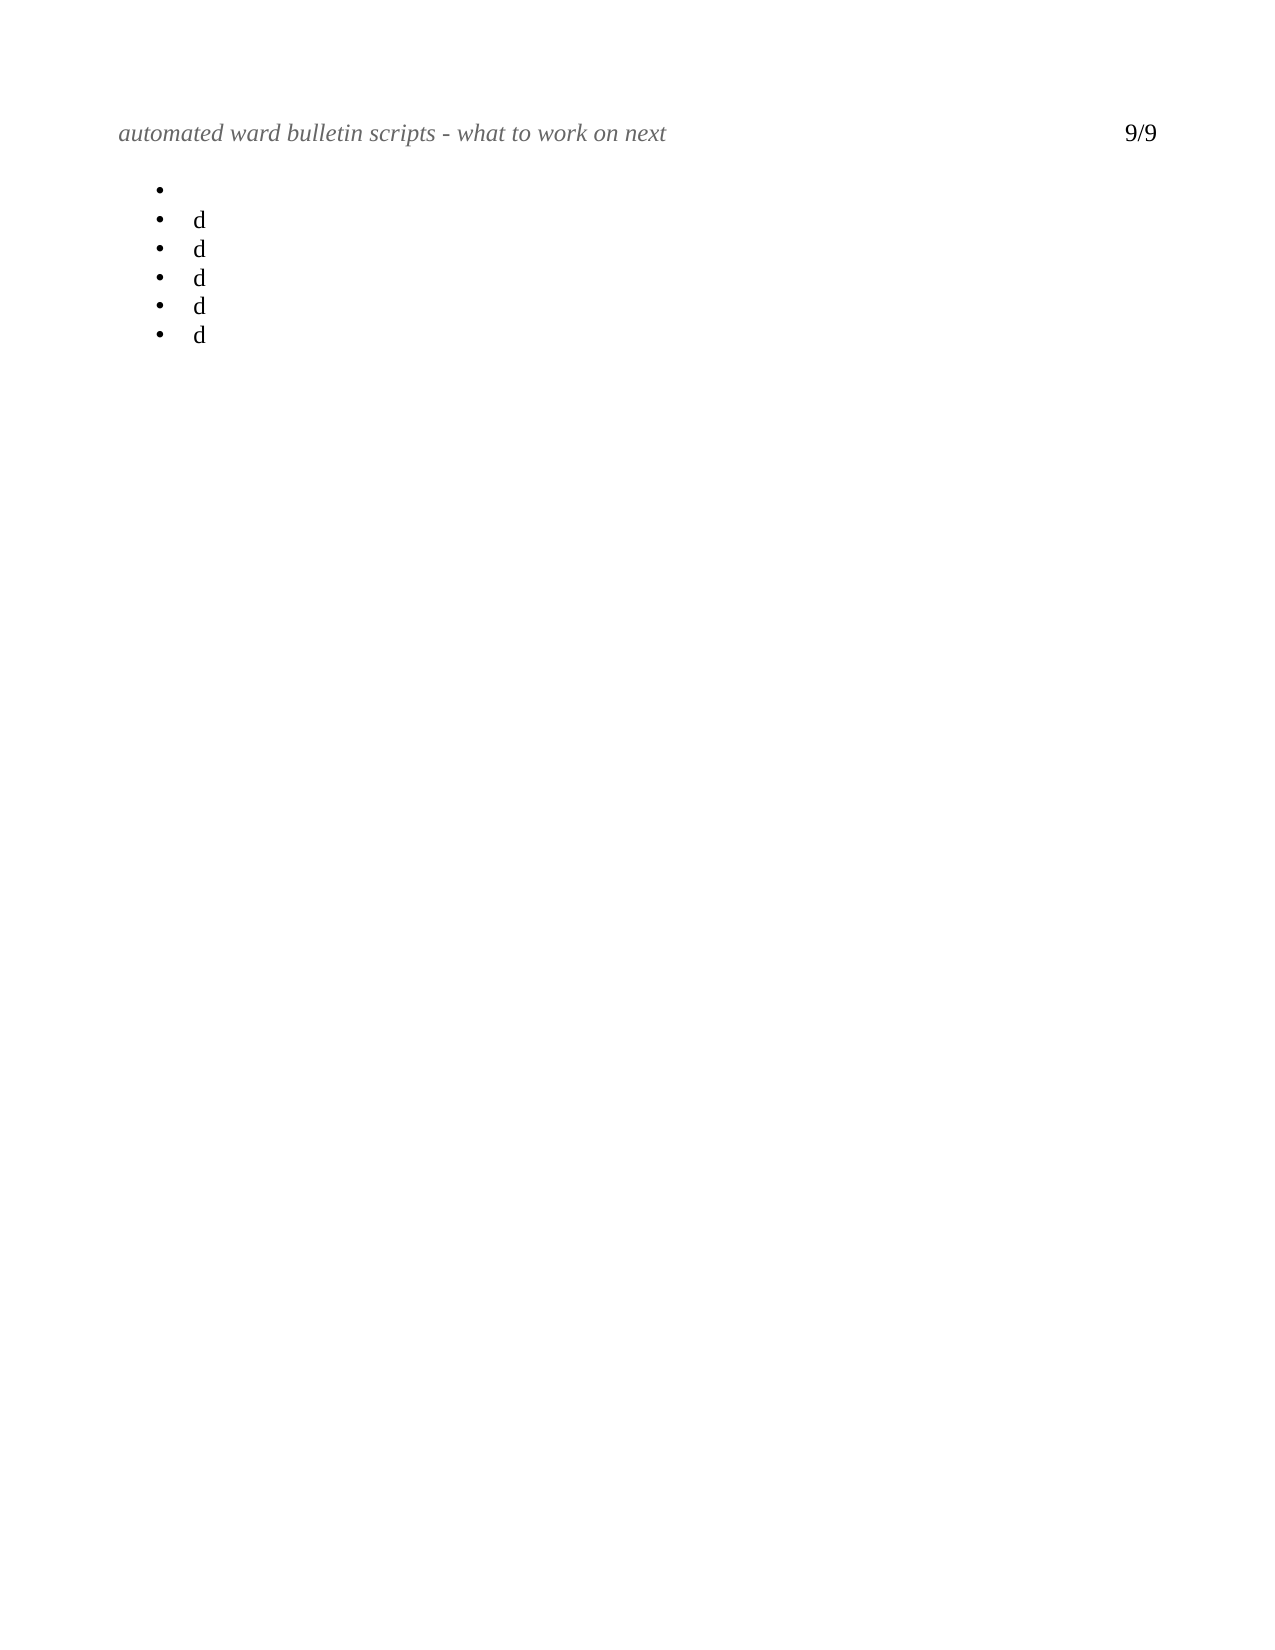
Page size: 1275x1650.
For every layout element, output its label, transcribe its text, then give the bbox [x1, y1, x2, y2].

list d [156, 320, 1157, 349]
list d [156, 205, 1157, 234]
list d [156, 234, 1157, 263]
list d [156, 263, 1157, 291]
list d [156, 291, 1157, 320]
